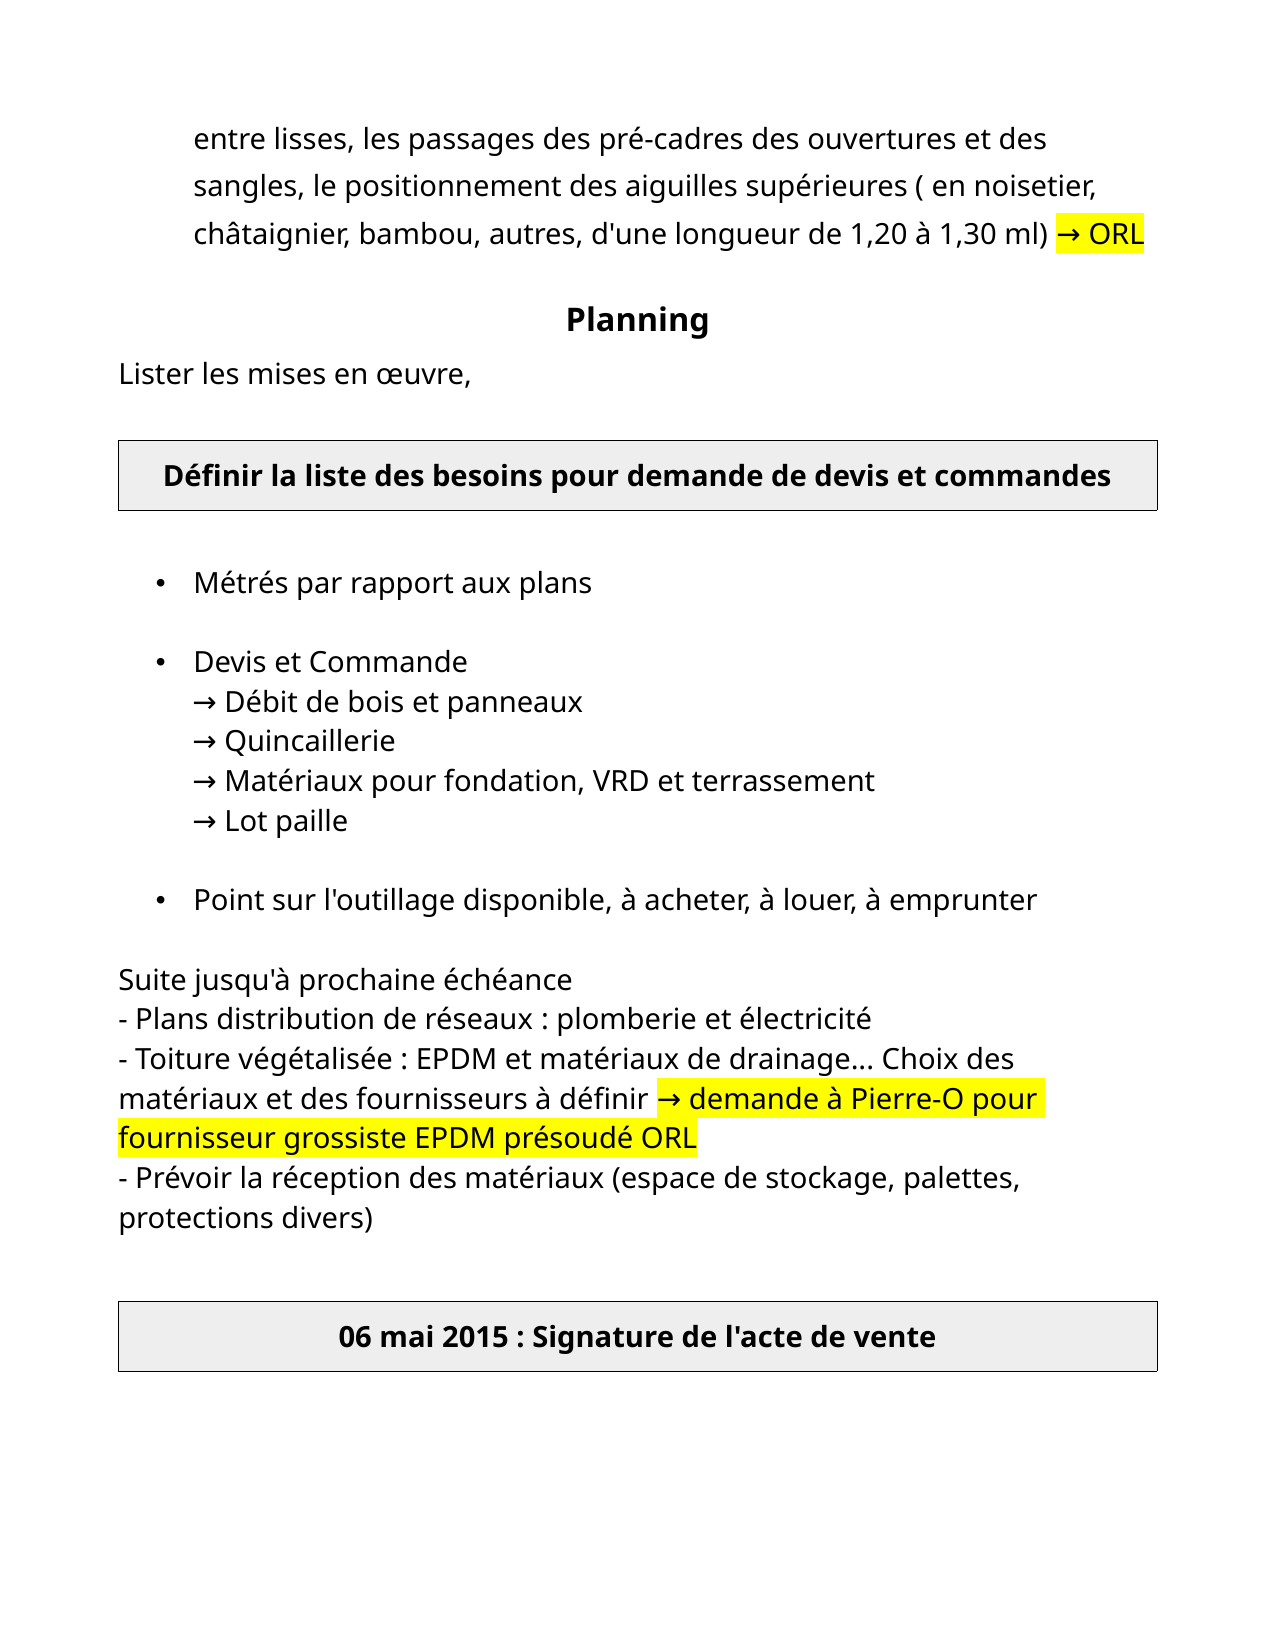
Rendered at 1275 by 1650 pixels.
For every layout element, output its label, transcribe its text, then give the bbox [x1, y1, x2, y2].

text → Quincaillerie [192, 721, 1157, 760]
list Point sur l'outillage disponible, à acheter, à louer, à emprunter [156, 879, 1157, 919]
list Devis et Commande [156, 641, 1157, 681]
text Suite jusqu'à prochaine échéance [118, 959, 1157, 998]
subtitle Planning [118, 296, 1157, 341]
list entre lisses, les passages des pré-cadres des ouvertures et des sangles, le positionnement des aiguilles supérieures ( en noisetier, châtaignier, bambou, autres, d'une longueur de 1,20 à 1,30 ml) → ORL [156, 118, 1157, 253]
text → Débit de bois et panneaux [192, 681, 1157, 721]
text - Plans distribution de réseaux : plomberie et électricité [118, 998, 1157, 1038]
text - Toiture végétalisée : EPDM et matériaux de drainage... Choix des matériaux et des fournisseurs à définir → demande à Pierre-O pour fournisseur grossiste EPDM présoudé ORL [118, 1038, 1157, 1157]
text Lister les mises en œuvre, [118, 353, 1157, 393]
subtitle 06 mai 2015 : Signature de l'acte de vente [119, 1302, 1157, 1371]
text → Lot paille [192, 800, 1157, 840]
text - Prévoir la réception des matériaux (espace de stockage, palettes, protections divers) [118, 1157, 1157, 1237]
list Métrés par rapport aux plans [156, 562, 1157, 602]
text → Matériaux pour fondation, VRD et terrassement [192, 760, 1157, 800]
subtitle Définir la liste des besoins pour demande de devis et commandes [119, 441, 1157, 510]
